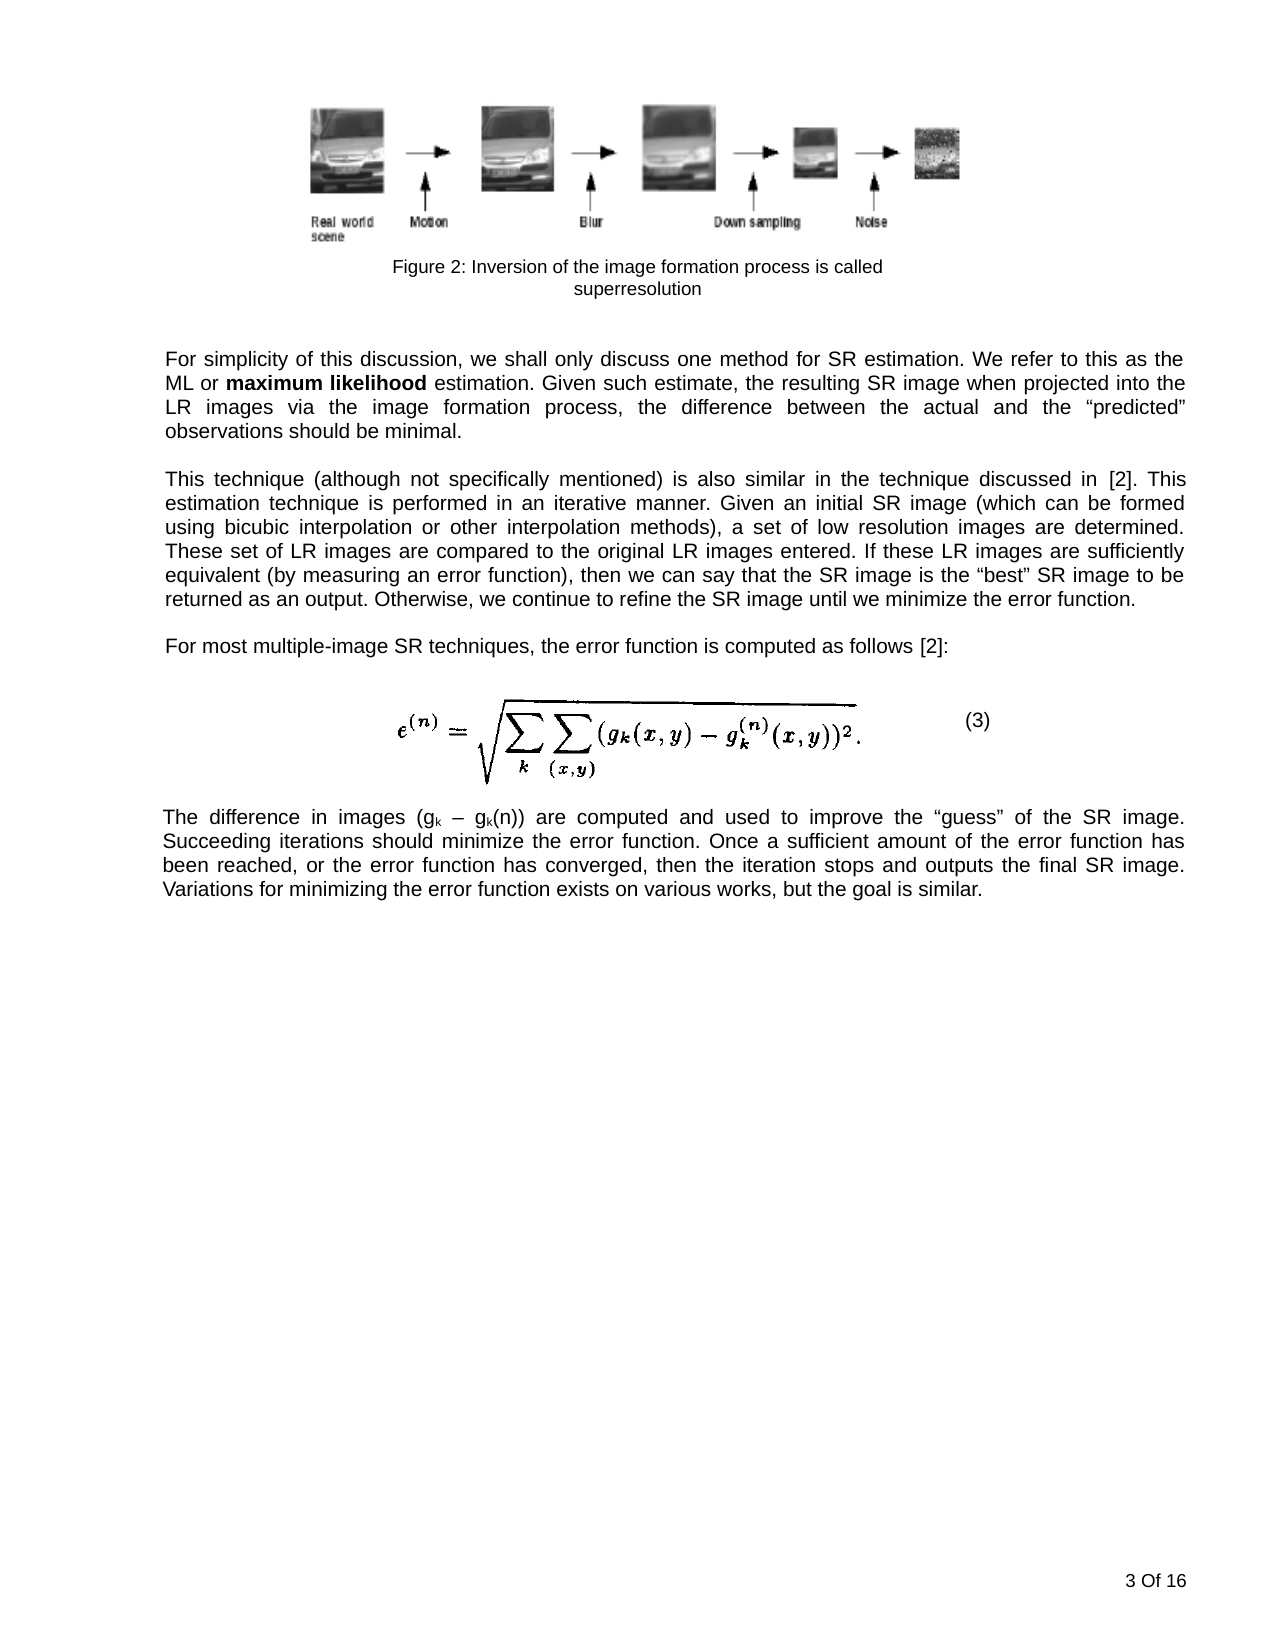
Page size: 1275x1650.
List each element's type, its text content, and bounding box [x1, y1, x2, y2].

picture [287, 71, 988, 256]
text This technique (although not specifically mentioned) is also similar in the technique discussed in [2]. This estimation technique is performed in an iterative manner. Given an initial SR image (which can be formed using bicubic interpolation or other interpolation methods), a set of low resolution images are determined. These set of LR images are compared to the original LR images entered. If these LR images are sufficiently equivalent (by measuring an error function), then we can say that the SR image is the “best” SR image to be returned as an output. Otherwise, we continue to refine the SR image until we minimize the error function. [165, 467, 1186, 610]
text For most multiple-image SR techniques, the error function is computed as follows [2]: [165, 634, 1186, 658]
text The difference in images (gk – gk(n)) are computed and used to improve the “guess” of the SR image. Succeeding iterations should minimize the error function. Once a sufficient amount of the error function has been reached, or the error function has converged, then the iteration stops and outputs the final SR image. Variations for minimizing the error function exists on various works, but the goal is similar. [162, 726, 1186, 901]
text Figure 2: Inversion of the image formation process is called superresolution [352, 256, 922, 299]
text For simplicity of this discussion, we shall only discuss one method for SR estimation. We refer to this as the ML or maximum likelihood estimation. Given such estimate, the resulting SR image when projected into the LR images via the image formation process, the difference between the actual and the “predicted” observations should be minimal. [165, 347, 1186, 443]
